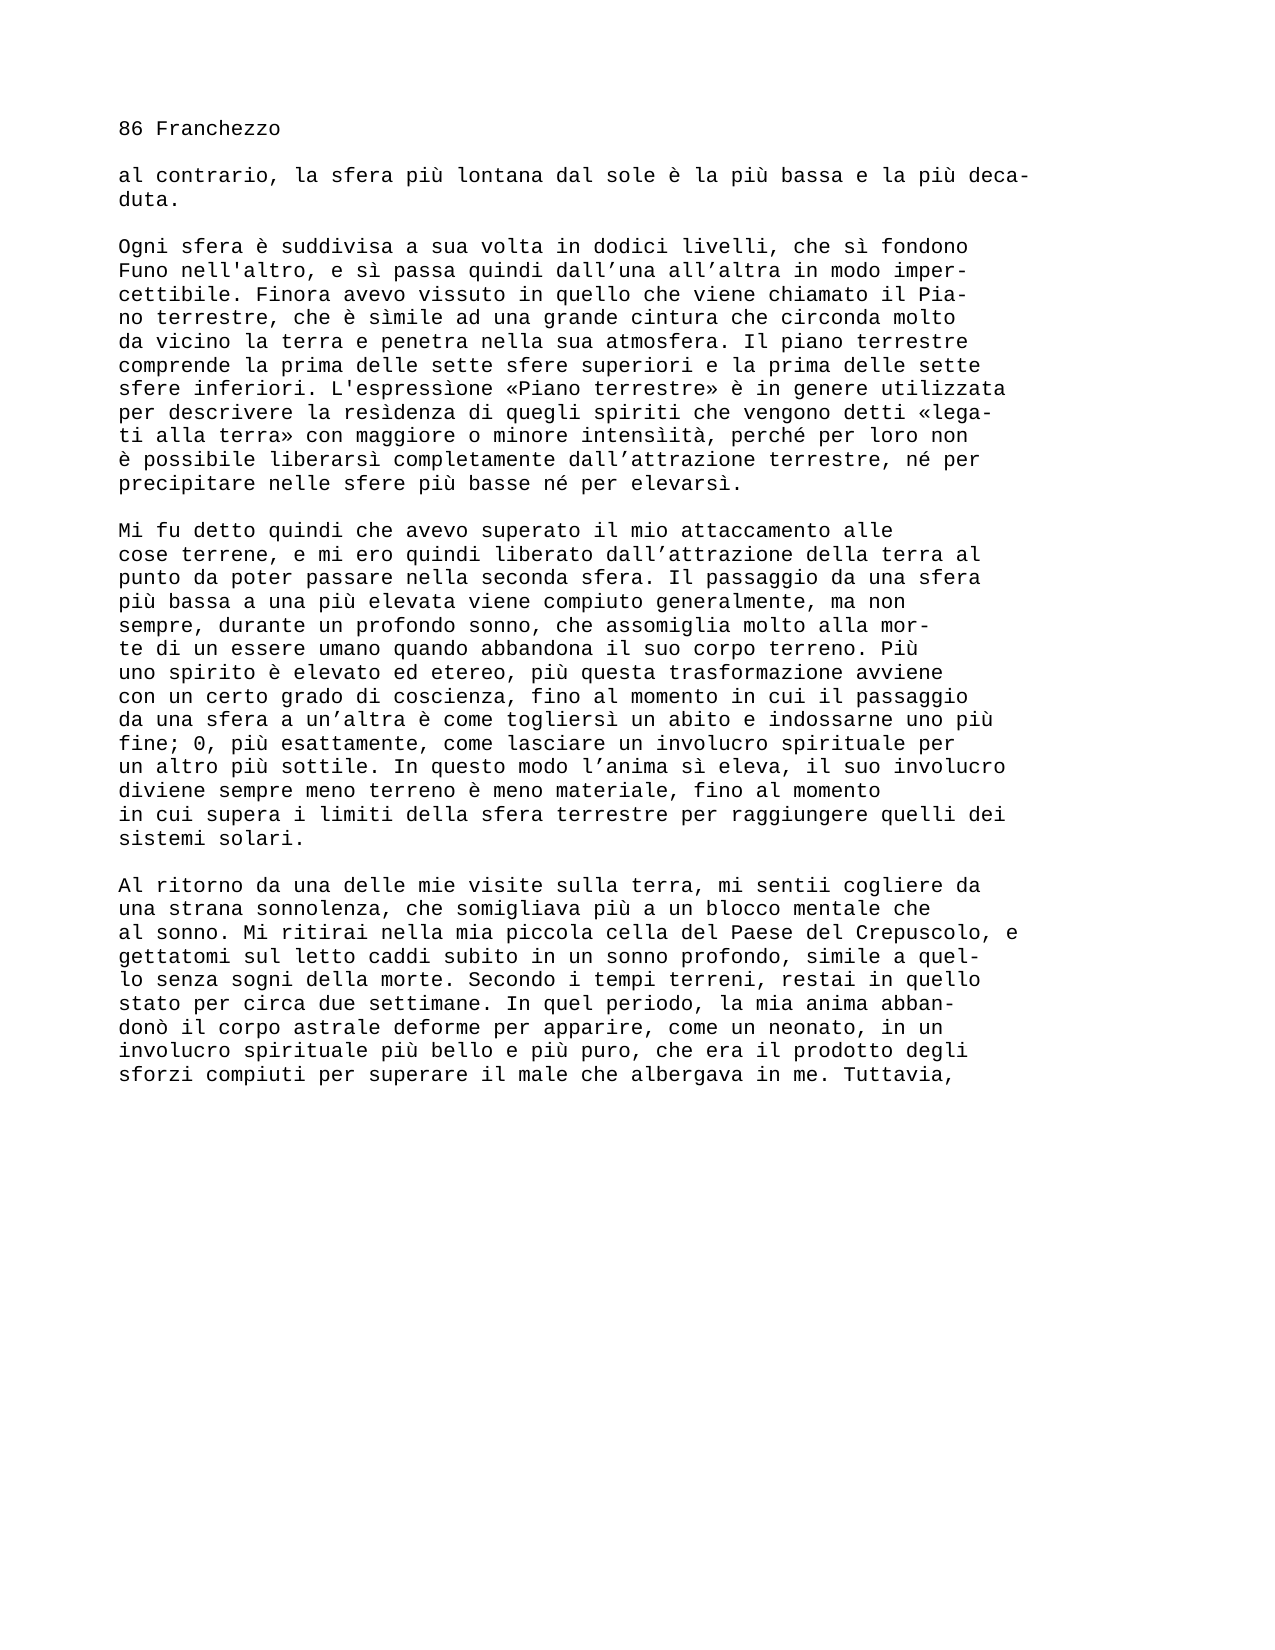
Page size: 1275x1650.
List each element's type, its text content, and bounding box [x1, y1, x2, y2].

text da una sfera a un’altra è come togliersì un abito e indossarne uno più [118, 709, 1157, 733]
text gettatomi sul letto caddi subito in un sonno profondo, simile a quel- [118, 946, 1157, 969]
text donò il corpo astrale deforme per apparire, come un neonato, in un [118, 1017, 1157, 1040]
text in cui supera i limiti della sfera terrestre per raggiungere quelli dei [118, 804, 1157, 827]
text Al ritorno da una delle mie visite sulla terra, mi sentii cogliere da [118, 875, 1157, 898]
text comprende la prima delle sette sfere superiori e la prima delle sette [118, 354, 1157, 378]
text duta. [118, 189, 1157, 213]
text Mi fu detto quindi che avevo superato il mio attaccamento alle [118, 520, 1157, 544]
text con un certo grado di coscienza, fino al momento in cui il passaggio [118, 686, 1157, 709]
text sempre, durante un profondo sonno, che assomiglia molto alla mor- [118, 615, 1157, 638]
text lo senza sogni della morte. Secondo i tempi terreni, restai in quello [118, 969, 1157, 993]
text fine; 0, più esattamente, come lasciare un involucro spirituale per [118, 733, 1157, 757]
text per descrivere la resìdenza di quegli spiriti che vengono detti «lega- [118, 402, 1157, 426]
text uno spirito è elevato ed etereo, più questa trasformazione avviene [118, 662, 1157, 686]
text un altro più sottile. In questo modo l’anima sì eleva, il suo involucro [118, 757, 1157, 780]
text stato per circa due settimane. In quel periodo, la mia anima abban- [118, 993, 1157, 1017]
text al sonno. Mi ritirai nella mia piccola cella del Paese del Crepuscolo, e [118, 922, 1157, 946]
text sfere inferiori. L'espressìone «Piano terrestre» è in genere utilizzata [118, 378, 1157, 402]
text no terrestre, che è sìmile ad una grande cintura che circonda molto [118, 307, 1157, 331]
text punto da poter passare nella seconda sfera. Il passaggio da una sfera [118, 567, 1157, 591]
text al contrario, la sfera più lontana dal sole è la più bassa e la più deca- [118, 165, 1157, 189]
text precipitare nelle sfere più basse né per elevarsì. [118, 473, 1157, 496]
text da vicino la terra e penetra nella sua atmosfera. Il piano terrestre [118, 331, 1157, 354]
text Funo nell'altro, e sì passa quindi dall’una all’altra in modo imper- [118, 260, 1157, 284]
text più bassa a una più elevata viene compiuto generalmente, ma non [118, 591, 1157, 615]
text cettibile. Finora avevo vissuto in quello che viene chiamato il Pia- [118, 284, 1157, 307]
text involucro spirituale più bello e più puro, che era il prodotto degli [118, 1040, 1157, 1064]
text sistemi solari. [118, 827, 1157, 851]
text Ogni sfera è suddivisa a sua volta in dodici livelli, che sì fondono [118, 236, 1157, 260]
text diviene sempre meno terreno è meno materiale, fino al momento [118, 780, 1157, 804]
text una strana sonnolenza, che somigliava più a un blocco mentale che [118, 898, 1157, 922]
text sforzi compiuti per superare il male che albergava in me. Tuttavia, [118, 1064, 1157, 1088]
text 86 Franchezzo [118, 118, 1157, 142]
text ti alla terra» con maggiore o minore intensìità, perché per loro non [118, 426, 1157, 449]
text cose terrene, e mi ero quindi liberato dall’attrazione della terra al [118, 544, 1157, 567]
text è possibile liberarsì completamente dall’attrazione terrestre, né per [118, 449, 1157, 473]
text te di un essere umano quando abbandona il suo corpo terreno. Più [118, 638, 1157, 662]
